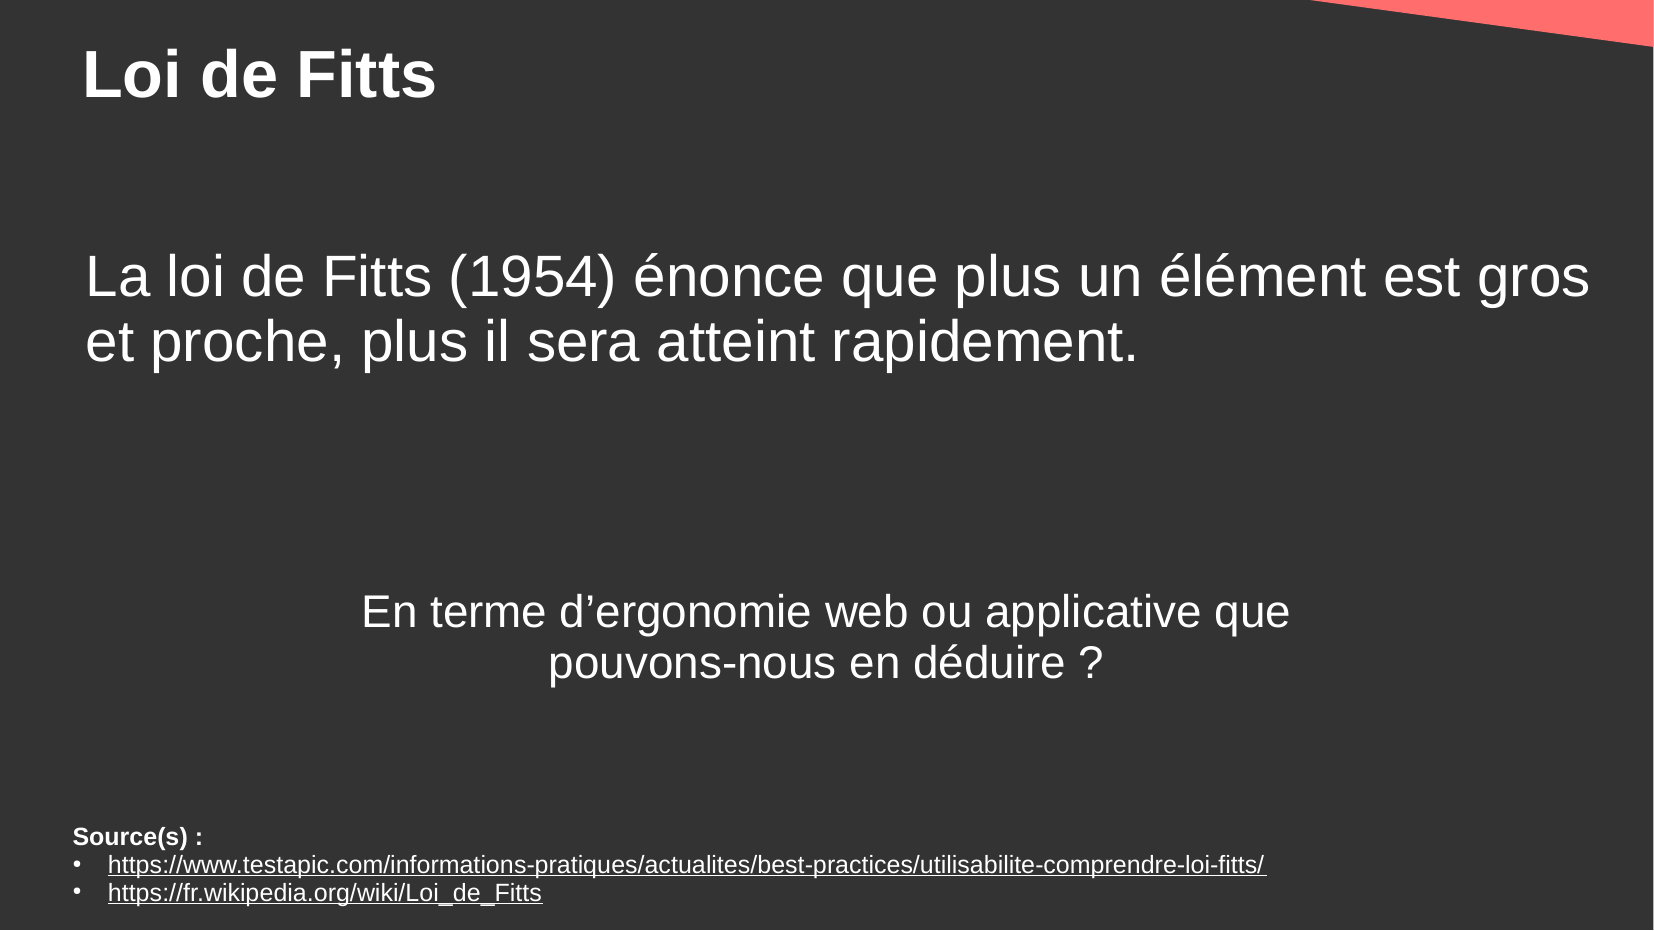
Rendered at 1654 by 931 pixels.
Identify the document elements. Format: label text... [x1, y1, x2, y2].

title Loi de Fitts [82, 37, 1571, 114]
text_box Source(s) : https://www.testapic.com/informations-pratiques/actualites/best-practices/utilisabilite-comprendre-loi-fitts/ https://fr.wikipedia.org/wiki/Loi_de_Fitts [57, 814, 1543, 914]
text_box La loi de Fitts (1954) énonce que plus un élément est gros et proche, plus il sera atteint rapidement. [70, 236, 1619, 390]
text_box En terme d’ergonomie web ou applicative que pouvons-nous en déduire ? [270, 578, 1384, 698]
text_box [1309, 0, 1654, 47]
